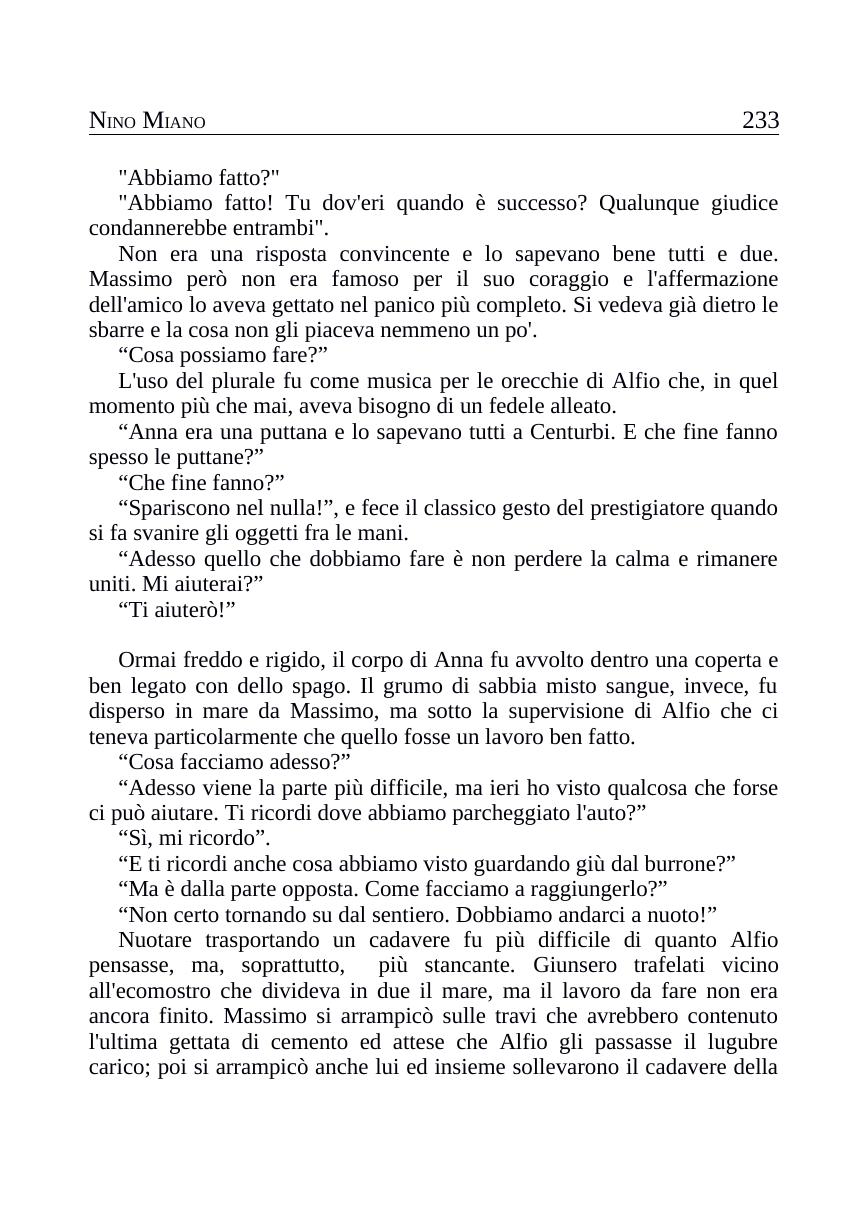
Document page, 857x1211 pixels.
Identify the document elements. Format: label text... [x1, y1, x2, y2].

text “Adesso quello che dobbiamo fare è non perdere la calma e rimanere uniti. Mi aiuterai?” [88, 546, 779, 597]
text Nuotare trasportando un cadavere fu più difficile di quanto Alfio pensasse, ma, soprattutto, più stancante. Giunsero trafelati vicino all'ecomostro che divideva in due il mare, ma il lavoro da fare non era ancora finito. Massimo si arrampicò sulle travi che avrebbero contenuto l'ultima gettata di cemento ed attese che Alfio gli passasse il lugubre carico; poi si arrampicò anche lui ed insieme sollevarono il cadavere della [88, 927, 779, 1079]
text Ormai freddo e rigido, il corpo di Anna fu avvolto dentro una coperta e ben legato con dello spago. Il grumo di sabbia misto sangue, invece, fu disperso in mare da Massimo, ma sotto la supervisione di Alfio che ci teneva particolarmente che quello fosse un lavoro ben fatto. [88, 647, 779, 749]
text “Ma è dalla parte opposta. Come facciamo a raggiungerlo?” [88, 876, 779, 902]
text "Abbiamo fatto! Tu dov'eri quando è successo? Qualunque giudice condannerebbe entrambi". [88, 190, 779, 241]
text “Spariscono nel nulla!”, e fece il classico gesto del prestigiatore quando si fa svanire gli oggetti fra le mani. [88, 495, 779, 546]
text “Sì, mi ricordo”. [88, 825, 779, 851]
text “Cosa possiamo fare?” [88, 342, 779, 368]
text L'uso del plurale fu come musica per le orecchie di Alfio che, in quel momento più che mai, aveva bisogno di un fedele alleato. [88, 368, 779, 419]
text “E ti ricordi anche cosa abbiamo visto guardando giù dal burrone?” [88, 851, 779, 876]
text “Che fine fanno?” [88, 469, 779, 495]
text “Non certo tornando su dal sentiero. Dobbiamo andarci a nuoto!” [88, 902, 779, 927]
text “Cosa facciamo adesso?” [88, 749, 779, 774]
text "Abbiamo fatto?" [88, 164, 779, 190]
text “Ti aiuterò!” [88, 597, 779, 622]
text “Anna era una puttana e lo sapevano tutti a Centurbi. E che fine fanno spesso le puttane?” [88, 419, 779, 469]
text “Adesso viene la parte più difficile, ma ieri ho visto qualcosa che forse ci può aiutare. Ti ricordi dove abbiamo parcheggiato l'auto?” [88, 774, 779, 825]
text Non era una risposta convincente e lo sapevano bene tutti e due. Massimo però non era famoso per il suo coraggio e l'affermazione dell'amico lo aveva gettato nel panico più completo. Si vedeva già dietro le sbarre e la cosa non gli piaceva nemmeno un po'. [88, 241, 779, 342]
